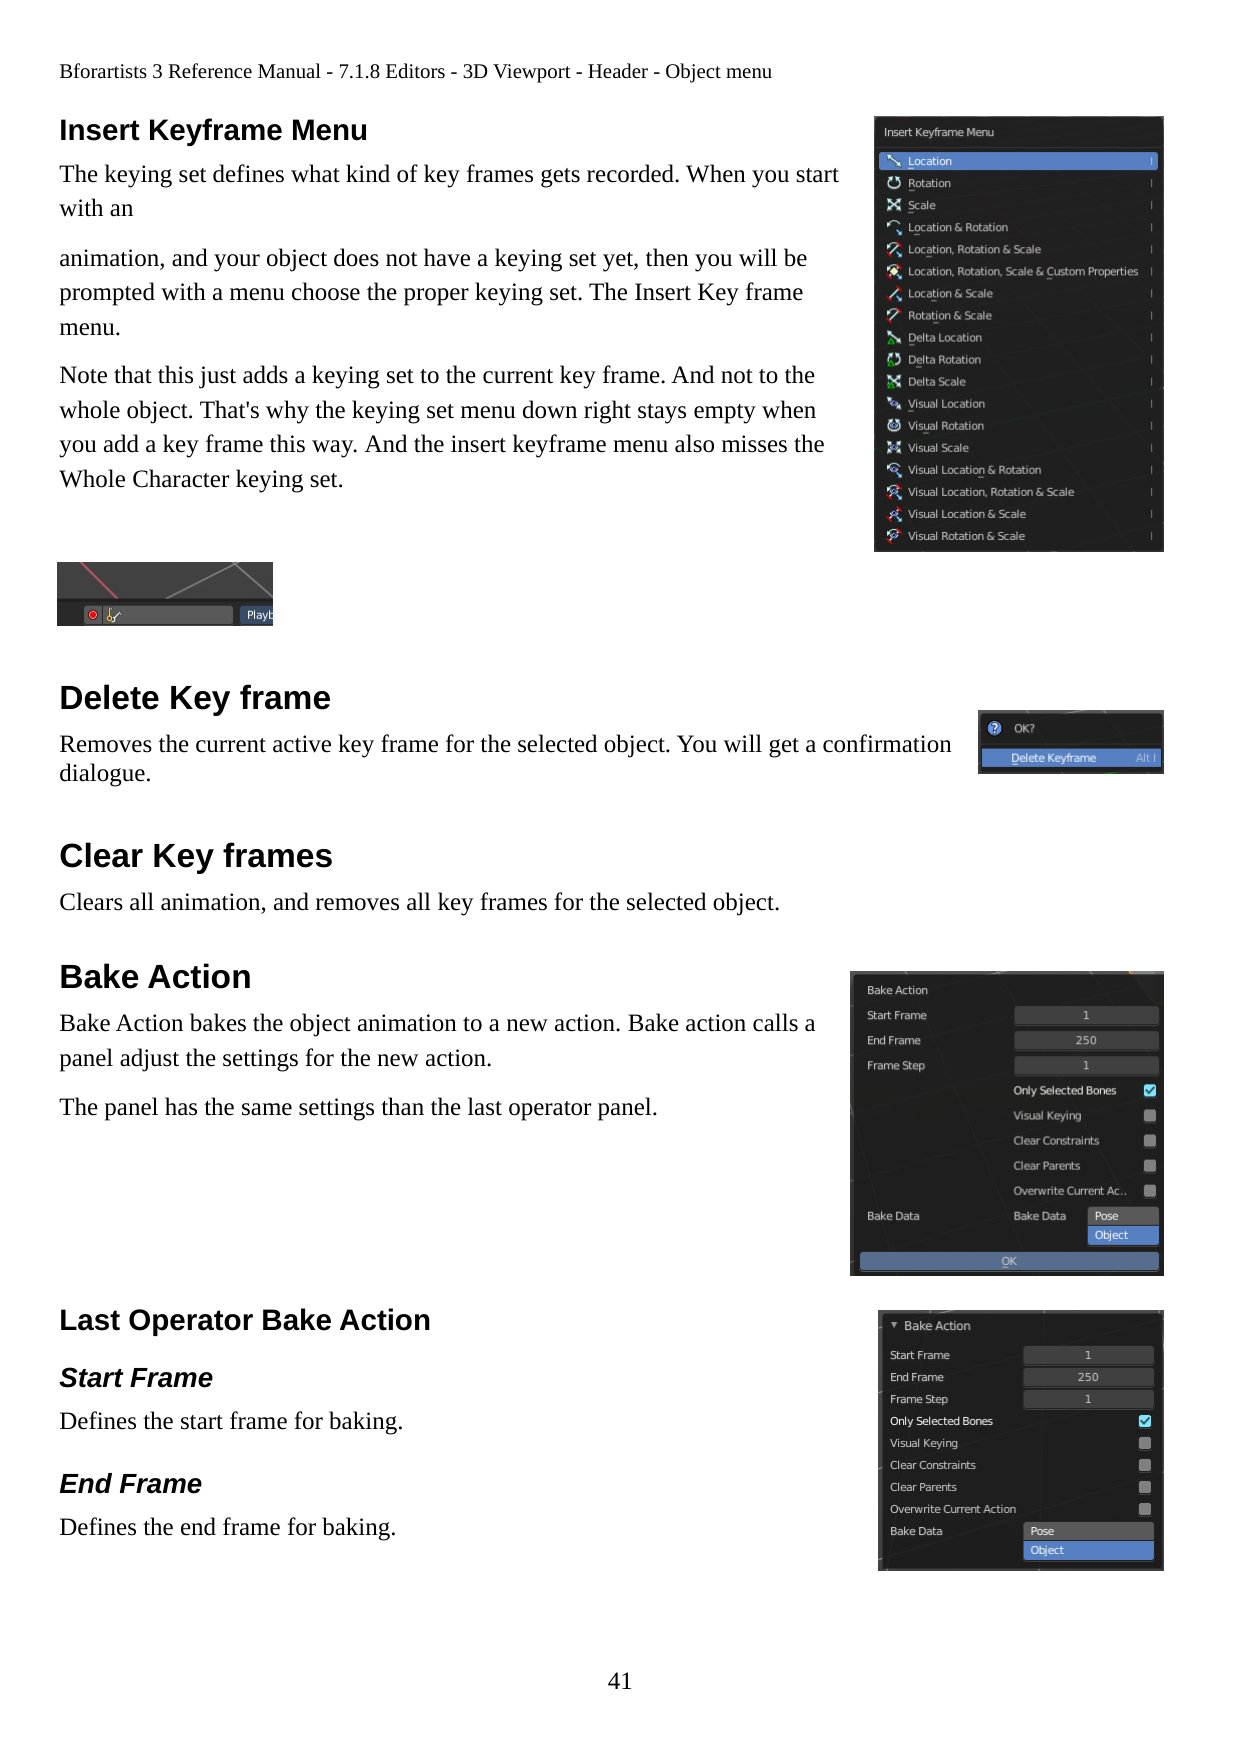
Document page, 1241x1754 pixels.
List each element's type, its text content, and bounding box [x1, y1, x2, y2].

subtitle Clear Key frames [59, 836, 1181, 874]
subtitle Last Operator Bake Action [59, 1302, 1181, 1336]
picture [874, 116, 1164, 552]
text animation, and your object does not have a keying set yet, then you will be prompted with a menu choose the proper keying set. The Insert Key frame menu. [59, 243, 874, 340]
subtitle Delete Key frame [59, 678, 1181, 716]
subtitle End Frame [59, 1467, 878, 1499]
subtitle Insert Keyframe Menu [59, 113, 1181, 147]
picture [978, 710, 1164, 774]
text The keying set defines what kind of key frames gets recorded. When you start with an [59, 159, 874, 222]
text Removes the current active key frame for the selected object. You will get a confirmation dialogue. [59, 729, 1181, 786]
picture [850, 971, 1164, 1276]
picture [878, 1310, 1164, 1571]
subtitle [1164, 1361, 1181, 1393]
text The panel has the same settings than the last operator panel. [59, 1092, 850, 1120]
subtitle [1164, 1467, 1181, 1499]
text Bake Action bakes the object animation to a new action. Bake action calls a panel adjust the settings for the new action. [59, 1008, 850, 1071]
text Defines the end frame for baking. [59, 1512, 878, 1541]
text Clears all animation, and removes all key frames for the selected object. [59, 887, 1181, 916]
picture [57, 562, 273, 626]
text Defines the start frame for baking. [59, 1406, 878, 1434]
subtitle Start Frame [59, 1361, 878, 1393]
subtitle Bake Action [59, 957, 1181, 996]
text Note that this just adds a keying set to the current key frame. And not to the whole object. That's why the keying set menu down right stays empty when you add a key frame this way. And the insert keyframe menu also misses the Whole Character keying set. [59, 361, 874, 493]
